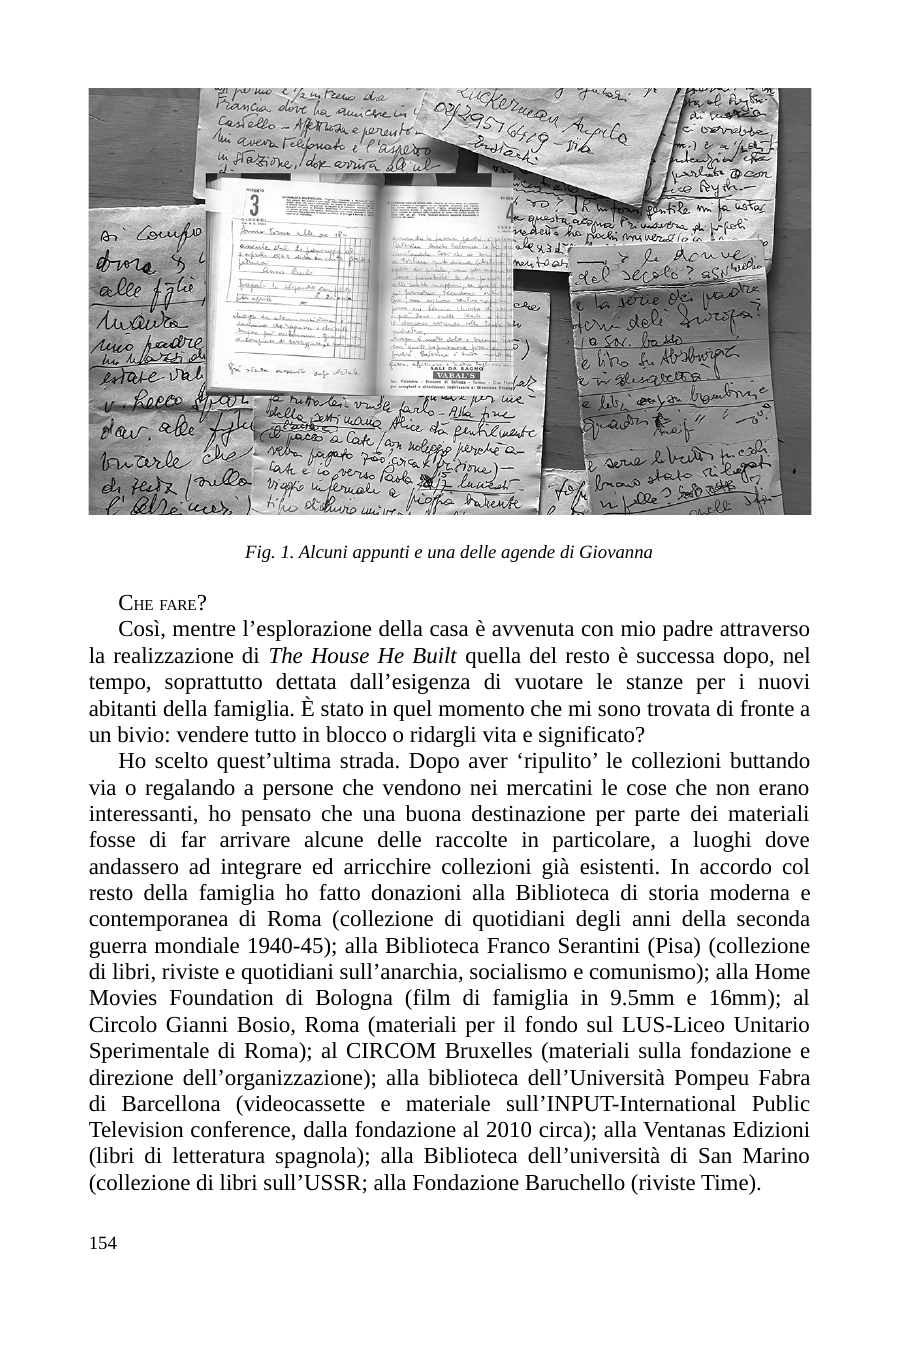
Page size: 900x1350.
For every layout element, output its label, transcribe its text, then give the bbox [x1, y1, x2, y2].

text Ho scelto quest’ultima strada. Dopo aver ‘ripulito’ le collezioni buttando via o regalando a persone che vendono nei mercatini le cose che non erano interessanti, ho pensato che una buona destinazione per parte dei materiali fosse di far arrivare alcune delle raccolte in particolare, a luoghi dove andassero ad integrare ed arricchire collezioni già esistenti. In accordo col resto della famiglia ho fatto donazioni alla Biblioteca di storia moderna e contemporanea di Roma (collezione di quotidiani degli anni della seconda guerra mondiale 1940-45); alla Biblioteca Franco Serantini (Pisa) (collezione di libri, riviste e quotidiani sull’anarchia, socialismo e comunismo); alla Home Movies Foundation di Bologna (film di famiglia in 9.5mm e 16mm); al Circolo Gianni Bosio, Roma (materiali per il fondo sul LUS-Liceo Unitario Sperimentale di Roma); al CIRCOM Bruxelles (materiali sulla fondazione e direzione dell’organizzazione); alla biblioteca dell’Università Pompeu Fabra di Barcellona (videocassette e materiale sull’INPUT-International Public Television conference, dalla fondazione al 2010 circa); alla Ventanas Edizioni (libri di letteratura spagnola); alla Biblioteca dell’università di San Marino (collezione di libri sull’USSR; alla Fondazione Baruchello (riviste Time). [88, 747, 811, 1195]
text Fig. 1. Alcuni appunti e una delle agende di Giovanna [88, 541, 811, 563]
picture [88, 88, 812, 515]
text Che fare? [88, 589, 811, 616]
text Così, mentre l’esplorazione della casa è avvenuta con mio padre attraverso la realizzazione di The House He Built quella del resto è successa dopo, nel tempo, soprattutto dettata dall’esigenza di vuotare le stanze per i nuovi abitanti della famiglia. È stato in quel momento che mi sono trovata di fronte a un bivio: vendere tutto in blocco o ridargli vita e significato? [88, 616, 811, 747]
